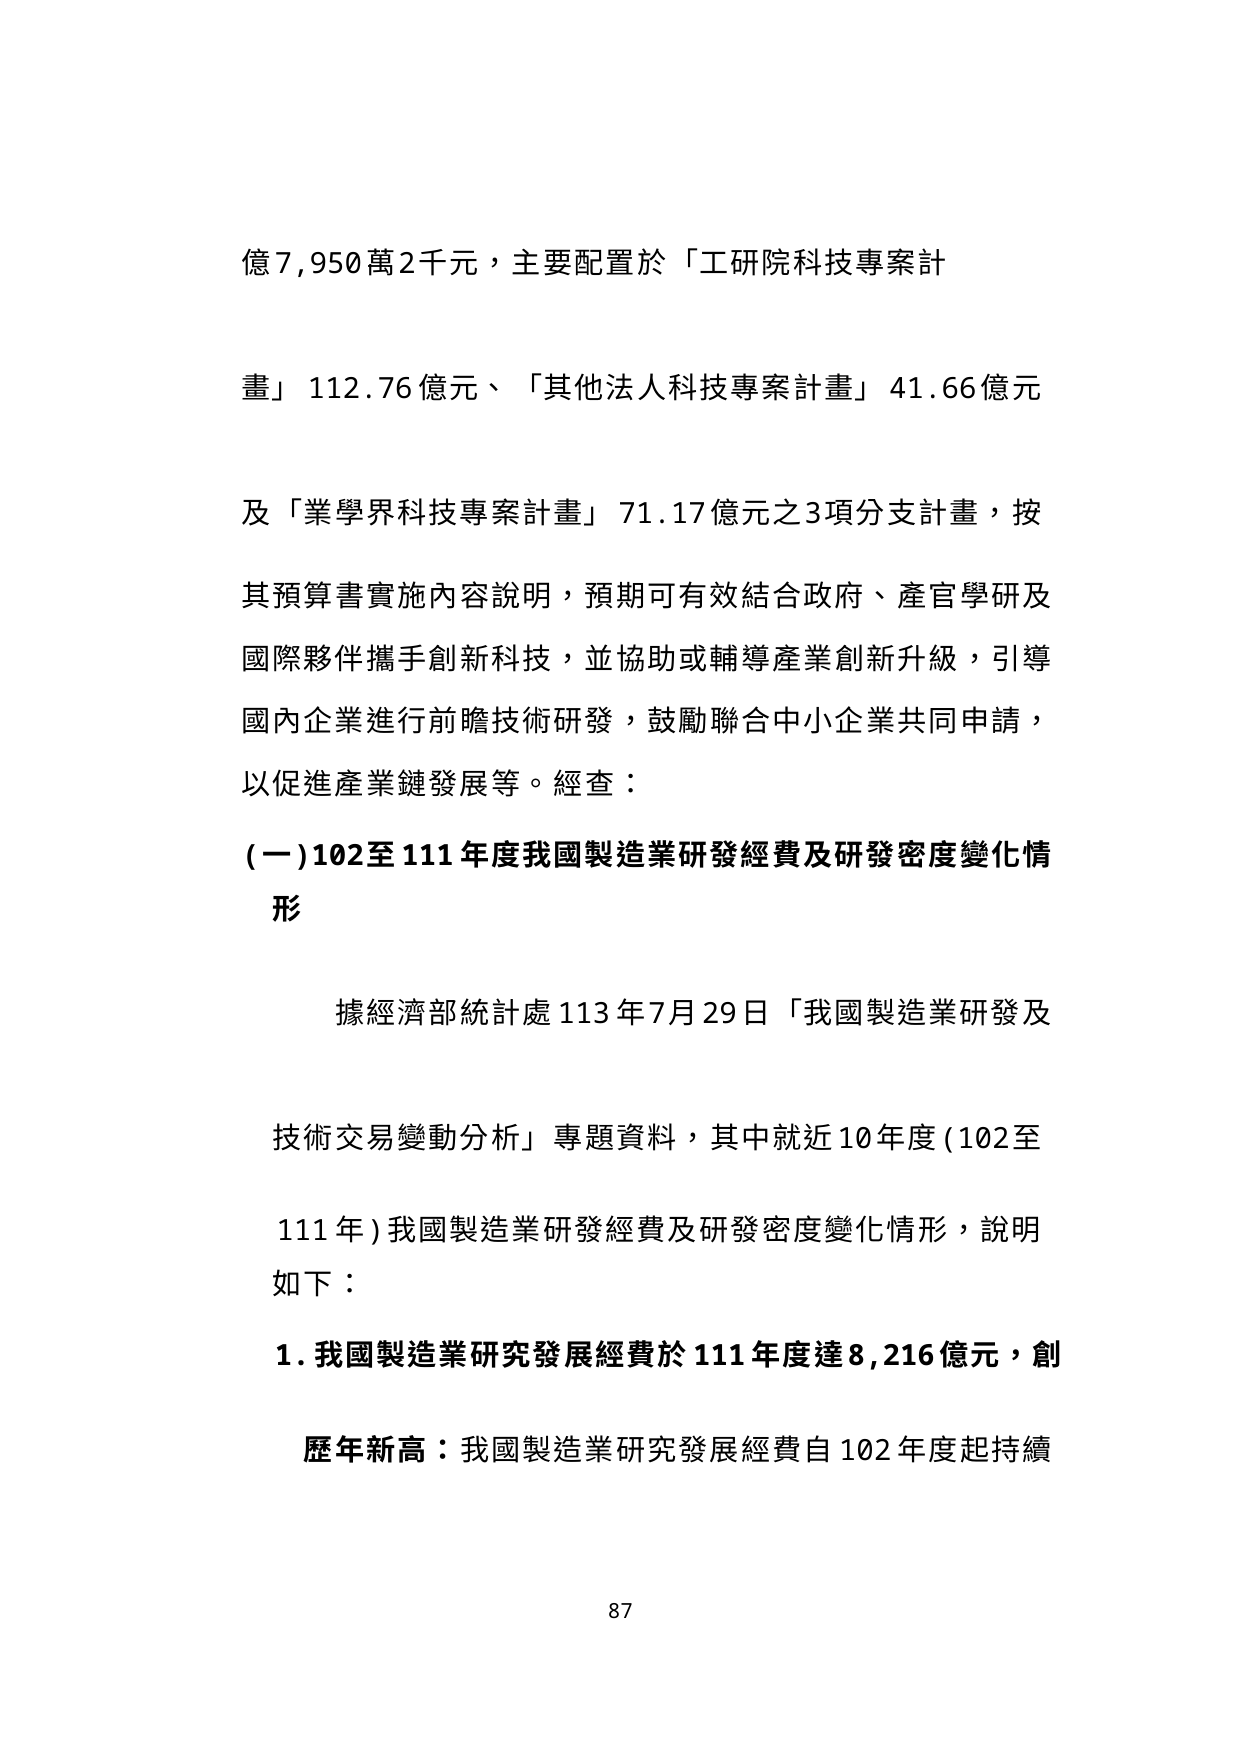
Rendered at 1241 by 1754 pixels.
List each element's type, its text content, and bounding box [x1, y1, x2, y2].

text 據經濟部統計處113年7月29日「我國製造業研發及技術交易變動分析」專題資料，其中就近10年度(102至111年)我國製造業研發經費及研發密度變化情形，說明如下： [266, 927, 1063, 1302]
text (一)102至111年度我國製造業研發經費及研發密度變化情形 [236, 802, 1063, 927]
text 1.我國製造業研究發展經費於111年度達8,216億元，創歷年新高：我國製造業研究發展經費自102年度起持續 [266, 1302, 1063, 1490]
text 億7,950萬2千元，主要配置於「工研院科技專案計畫」112.76億元、「其他法人科技專案計畫」41.66億元及「業學界科技專案計畫」71.17億元之3項分支計畫，按其預算書實施內容說明，預期可有效結合政府、產官學研及國際夥伴攜手創新科技，並協助或輔導產業創新升級，引導國內企業進行前瞻技術研發，鼓勵聯合中小企業共同申請，以促進產業鏈發展等。經查： [236, 177, 1063, 802]
